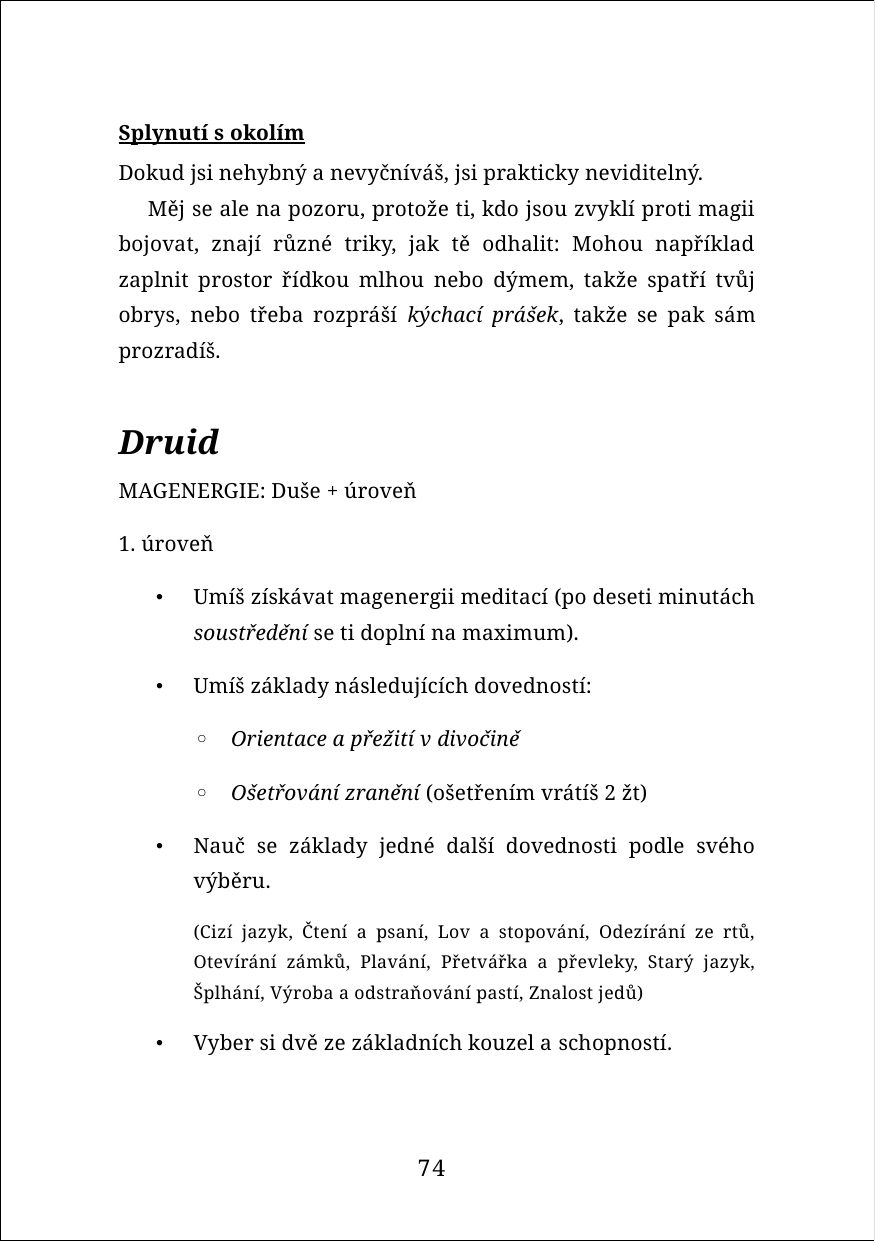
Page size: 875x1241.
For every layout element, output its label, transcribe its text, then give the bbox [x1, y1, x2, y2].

subtitle Druid [118, 419, 756, 464]
list Umíš získávat magenergii meditací (po deseti minutách soustředění se ti doplní na maximum). [156, 582, 756, 646]
list Orientace a přežití v divočině [193, 724, 756, 753]
text MAGENERGIE: Duše + úroveň [118, 476, 756, 504]
list Nauč se základy jedné další dovednosti podle svého výběru. [156, 831, 756, 895]
list Umíš základy následujících dovedností: [156, 671, 756, 700]
subtitle Splynutí s okolím [118, 118, 756, 147]
list Vyber si dvě ze základních kouzel a schopností. [156, 1028, 756, 1056]
list Ošetřování zranění (ošetřením vrátíš 2 žt) [193, 778, 756, 806]
text 1. úroveň [118, 529, 756, 558]
list (Cizí jazyk, Čtení a psaní, Lov a stopování, Odezírání ze rtů, Otevírání zámků, Plavání, Přetvářka a převleky, Starý jazyk, Šplhání, Výroba a odstraňování pastí, Znalost jedů) [156, 920, 756, 1004]
text Dokud jsi nehybný a nevyčníváš, jsi prakticky neviditelný. Měj se ale na pozoru, protože ti, kdo jsou zvyklí proti magii bojovat, znají různé triky, jak tě odhalit: Mohou například zaplnit prostor řídkou mlhou nebo dýmem, takže spatří tvůj obrys, nebo třeba rozpráší kýchací prášek, takže se pak sám prozradíš. [118, 158, 756, 364]
